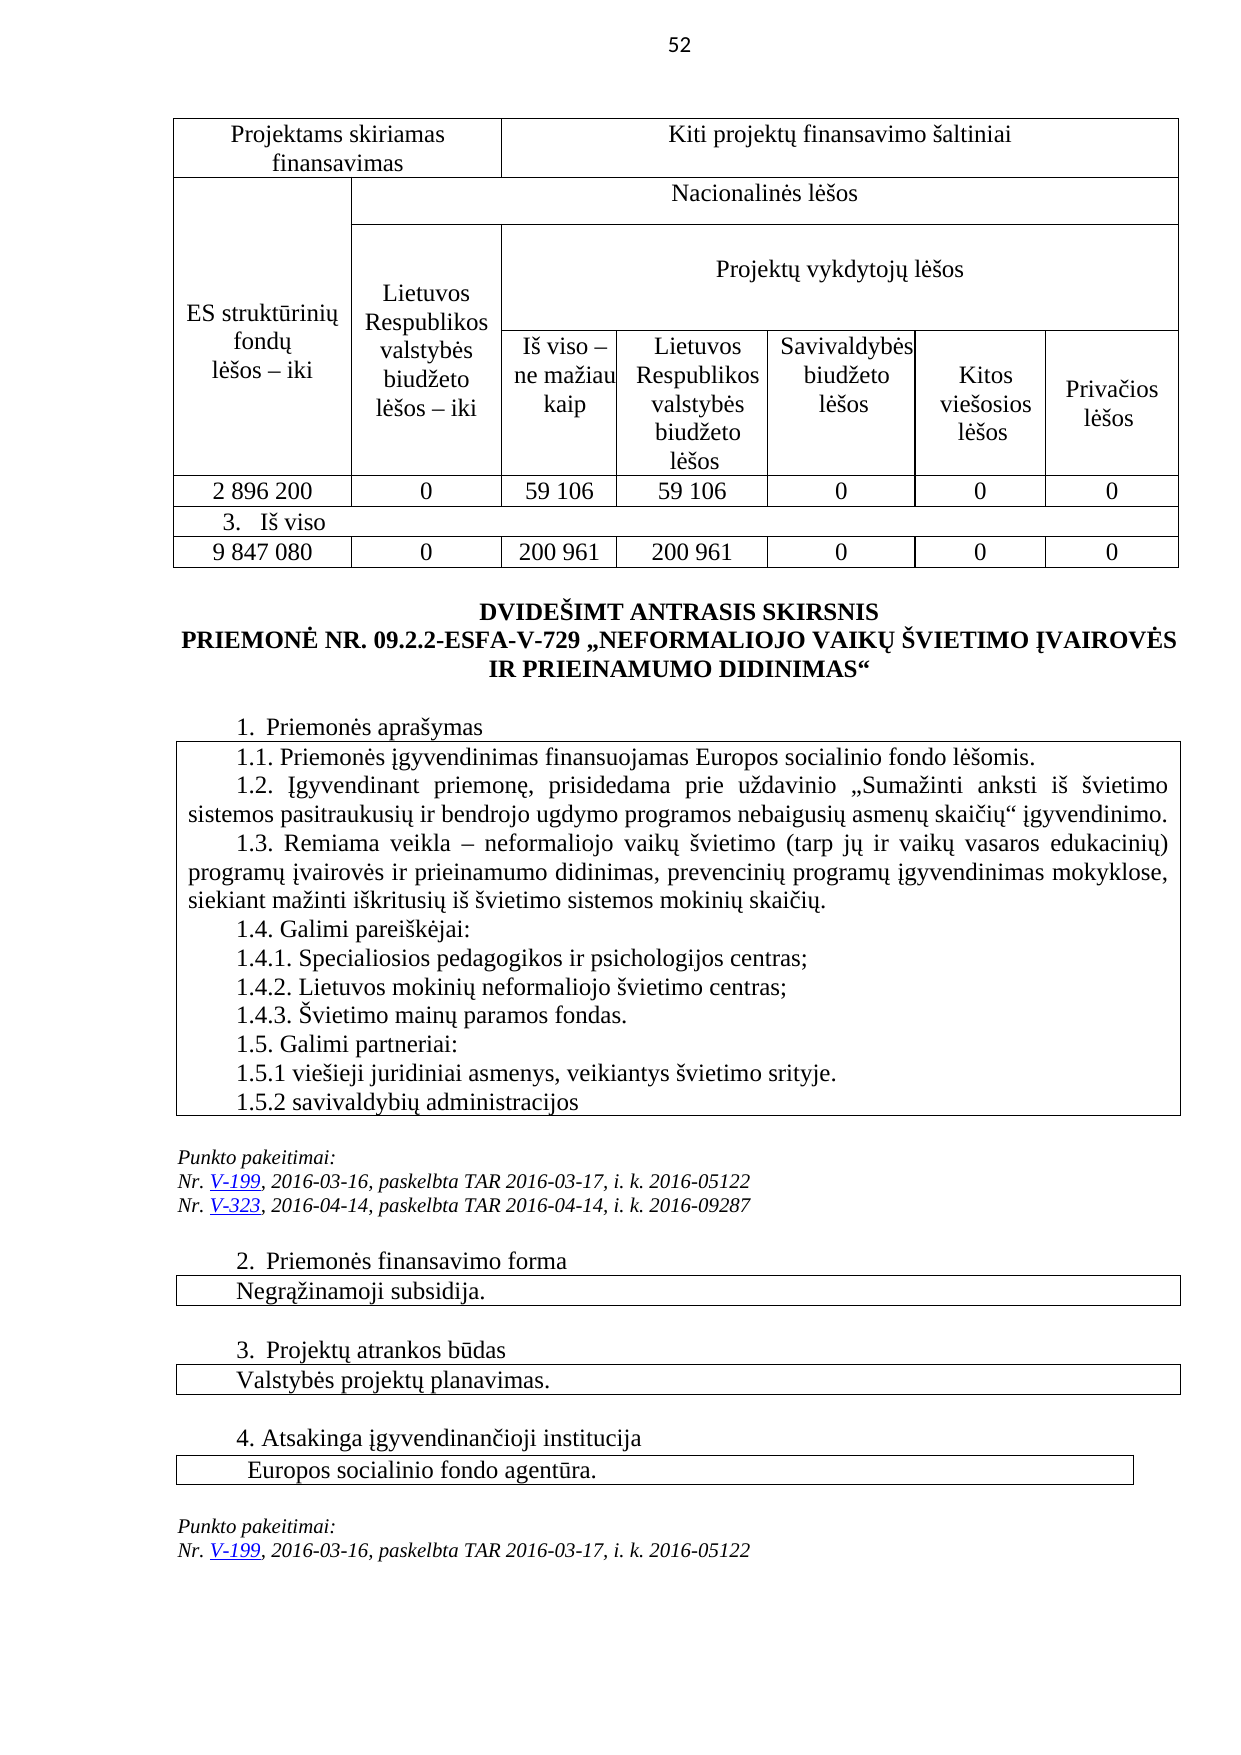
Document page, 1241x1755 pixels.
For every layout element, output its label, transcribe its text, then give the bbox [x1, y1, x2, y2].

table_cell 0 [352, 476, 501, 506]
table_header 1.1. Priemonės įgyvendinimas finansuojamas Europos socialinio fondo lėšomis. [177, 742, 1180, 770]
table_cell 0 [916, 476, 1045, 506]
text PRIEMONĖ NR. 09.2.2-ESFA-V-729 „NEFORMALIOJO VAIKŲ ŠVIETIMO ĮVAIROVĖS IR PRIEINAMUMO DIDINIMAS“ [177, 626, 1181, 683]
text Nr. V-323, 2016-04-14, paskelbta TAR 2016-04-14, i. k. 2016-09287 [177, 1193, 1181, 1217]
text DVIDEŠIMT ANTRASIS SKIRSNIS [177, 597, 1181, 626]
table_cell 200 961 [617, 537, 767, 567]
table_header Europos socialinio fondo agentūra. [177, 1456, 1133, 1484]
text 1. Priemonės aprašymas [236, 712, 1181, 741]
table_cell 1.4. Galimi pareiškėjai: 1.4.1. Specialiosios pedagogikos ir psichologijos centras; 1.4.2. Lietuvos mokinių neformaliojo švietimo centras; 1.4.3. Švietimo mainų paramos fondas. [177, 914, 1180, 1029]
text Punkto pakeitimai: [177, 1145, 1181, 1169]
table_header Projektams skiriamas finansavimas [174, 119, 501, 177]
table_header Negrąžinamoji subsidija. [177, 1276, 1180, 1305]
table_cell Projektų vykdytojų lėšos [502, 225, 1178, 330]
table_header Valstybės projektų planavimas. [177, 1365, 1180, 1393]
table_cell Privačios lėšos [1046, 331, 1178, 475]
table_cell 0 [1046, 476, 1178, 506]
table_cell ES struktūrinių fondų lėšos – iki [174, 178, 351, 475]
table_cell 0 [352, 537, 501, 567]
table_cell 200 961 [502, 537, 616, 567]
table_cell 2 896 200 [174, 476, 351, 506]
table_cell 0 [916, 537, 1045, 567]
table_cell 9 847 080 [174, 537, 351, 567]
table_cell Lietuvos Respublikos valstybės biudžeto lėšos – iki [352, 225, 501, 475]
table_cell Iš viso – ne mažiau kaip [502, 331, 616, 475]
table_cell Kitos viešosios lėšos [916, 331, 1045, 475]
table_cell 1.2. Įgyvendinant priemonę, prisidedama prie uždavinio „Sumažinti anksti iš švietimo sistemos pasitraukusių ir bendrojo ugdymo programos nebaigusių asmenų skaičių“ įgyvendinimo. [177, 770, 1180, 828]
table_cell Savivaldybės biudžeto lėšos [768, 331, 914, 475]
table_cell 0 [1046, 537, 1178, 567]
table_cell 3. Iš viso [174, 507, 1178, 536]
table_header Kiti projektų finansavimo šaltiniai [502, 119, 1178, 177]
table_cell 0 [768, 476, 914, 506]
text Nr. V-199, 2016-03-16, paskelbta TAR 2016-03-17, i. k. 2016-05122 [177, 1538, 1181, 1562]
text 2. Priemonės finansavimo forma [236, 1246, 1181, 1275]
table_cell Lietuvos Respublikos valstybės biudžeto lėšos [617, 331, 767, 475]
text 4. Atsakinga įgyvendinančioji institucija [236, 1423, 1181, 1452]
table_cell 59 106 [502, 476, 616, 506]
table_cell 1.3. Remiama veikla – neformaliojo vaikų švietimo (tarp jų ir vaikų vasaros edukacinių) programų įvairovės ir prieinamumo didinimas, prevencinių programų įgyvendinimas mokyklose, siekiant mažinti iškritusių iš švietimo sistemos mokinių skaičių. [177, 828, 1180, 914]
table_cell 1.5. Galimi partneriai: 1.5.1 viešieji juridiniai asmenys, veikiantys švietimo srityje. 1.5.2 savivaldybių administracijos [177, 1029, 1180, 1115]
table_cell Nacionalinės lėšos [352, 178, 1178, 224]
text 3. Projektų atrankos būdas [236, 1335, 1181, 1364]
table_cell 0 [768, 537, 914, 567]
text Punkto pakeitimai: [177, 1514, 1181, 1538]
text Nr. V-199, 2016-03-16, paskelbta TAR 2016-03-17, i. k. 2016-05122 [177, 1169, 1181, 1193]
table_cell 59 106 [617, 476, 767, 506]
